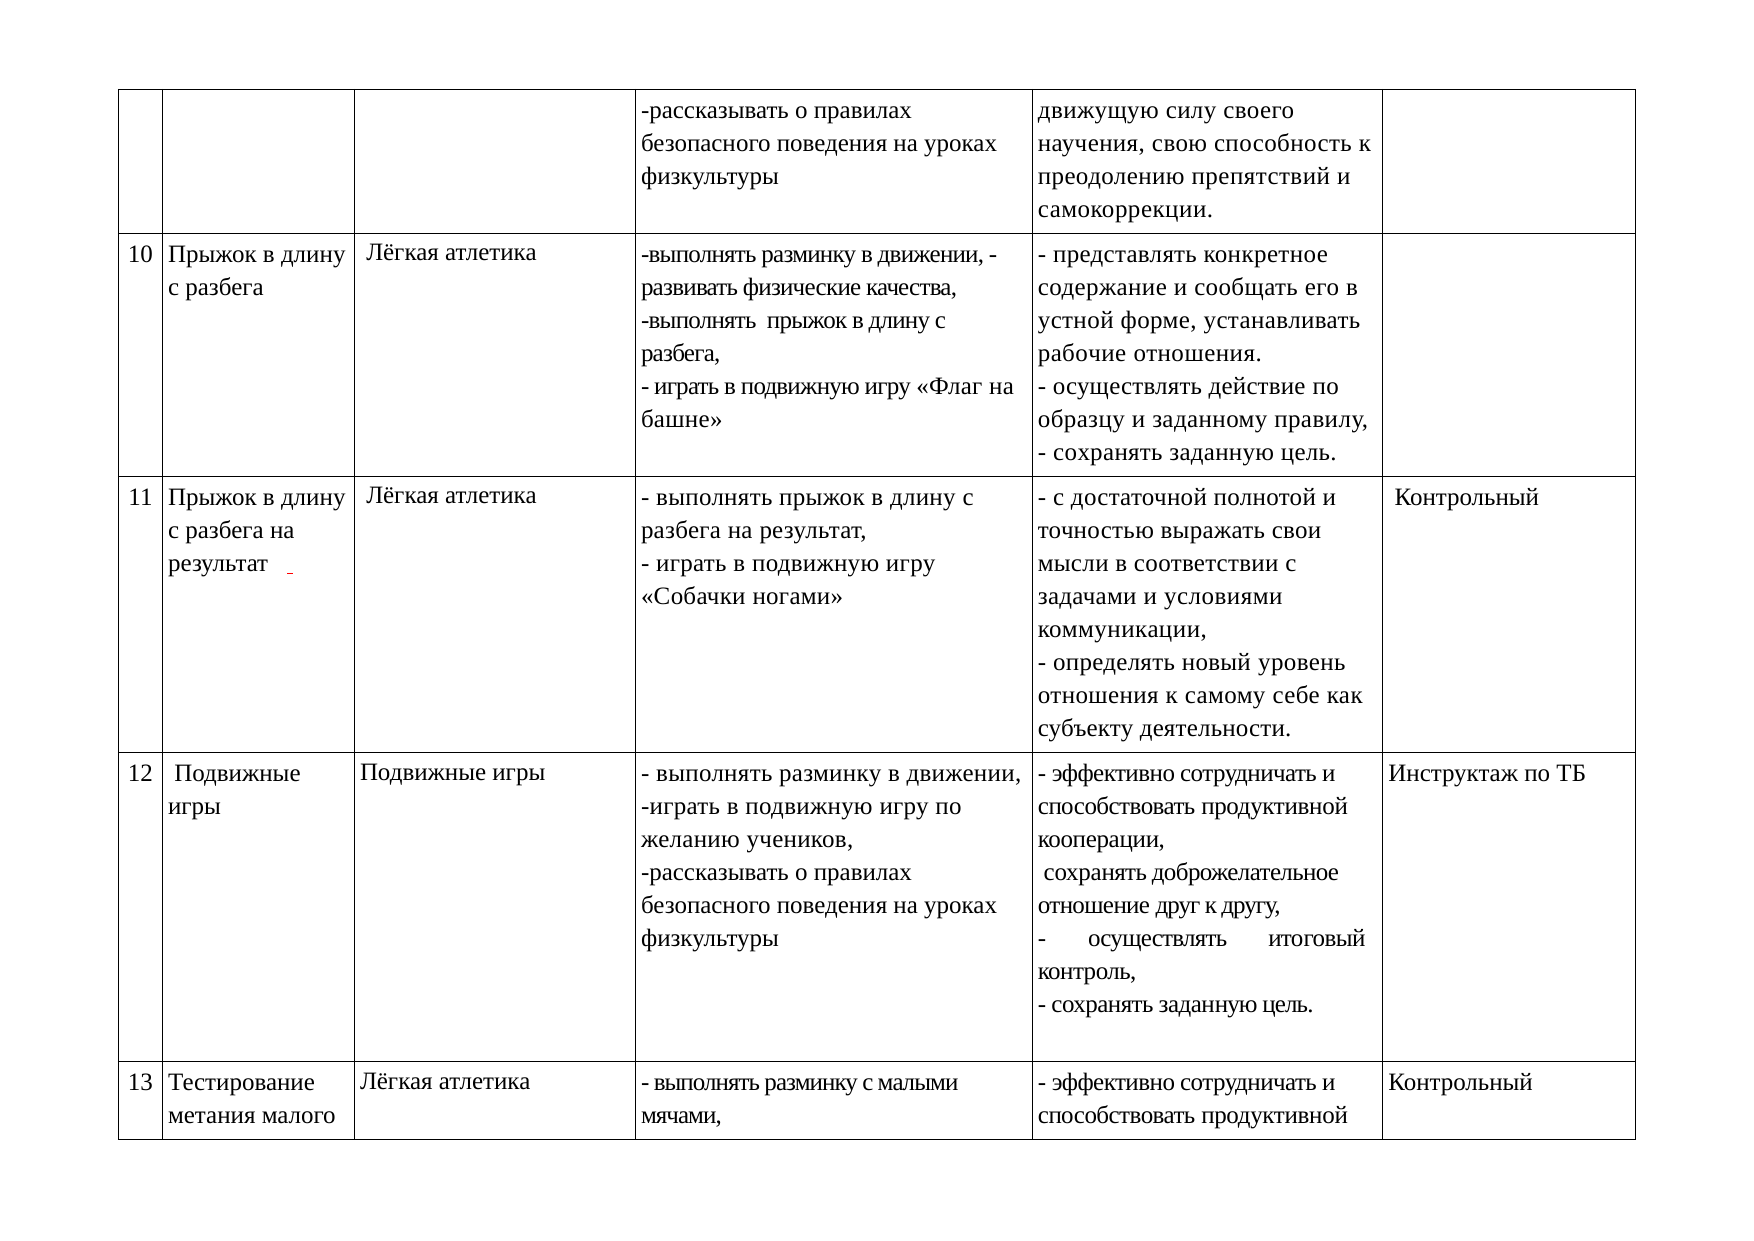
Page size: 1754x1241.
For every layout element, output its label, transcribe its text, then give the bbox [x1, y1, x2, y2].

table_cell 10 [119, 234, 162, 476]
table_cell - представлять конкретное содержание и сообщать его в устной форме, устанавливать рабочие отношения. - осуществлять действие по образцу и заданному правилу, - сохранять заданную цель. [1033, 234, 1382, 476]
table_cell - выполнять прыжок в длину с разбега на результат, - играть в подвижную игру «Собачки ногами» [636, 477, 1032, 752]
table_cell - выполнять разминку в движении, -играть в подвижную игру по желанию учеников, -рассказывать о правилах безопасного поведения на уроках физкультуры [636, 753, 1032, 1061]
table_cell - эффективно сотрудничать и способствовать продуктивной [1033, 1062, 1382, 1139]
table_cell [1383, 90, 1635, 233]
table_cell 12 [119, 753, 162, 1061]
table_cell Прыжок в длину с разбега [163, 234, 354, 476]
table_cell Лёгкая атлетика [355, 477, 635, 752]
table_cell Подвижные игры [355, 753, 635, 1061]
table_cell Прыжок в длину с разбега на результат [163, 477, 354, 752]
table_cell Лёгкая атлетика [355, 1062, 635, 1139]
table_cell движущую силу своего научения, свою способность к преодолению препятствий и самокоррекции. [1033, 90, 1382, 233]
table_cell -выполнять разминку в движении, -развивать физические качества, -выполнять прыжок в длину с разбега, - играть в подвижную игру «Флаг на башне» [636, 234, 1032, 476]
table_cell 11 [119, 477, 162, 752]
table_cell [119, 90, 162, 233]
table_cell - эффективно сотрудничать и способствовать продуктивной кооперации, сохранять доброжелательное отношение друг к другу, - осуществлять итоговый контроль, - сохранять заданную цель. [1033, 753, 1382, 1061]
table_cell Инструктаж по ТБ [1383, 753, 1635, 1061]
table_cell - выполнять разминку с малыми мячами, [636, 1062, 1032, 1139]
table_cell [355, 90, 635, 233]
table_cell Лёгкая атлетика [355, 234, 635, 476]
table_cell Контрольный [1383, 1062, 1635, 1139]
table_cell Подвижные игры [163, 753, 354, 1061]
table_cell [163, 90, 354, 233]
table_cell [1383, 234, 1635, 476]
table_cell Тестирование метания малого [163, 1062, 354, 1139]
table_cell - с достаточной полнотой и точностью выражать свои мысли в соответствии с задачами и условиями коммуникации, - определять новый уровень отношения к самому себе как субъекту деятельности. [1033, 477, 1382, 752]
table_cell -рассказывать о правилах безопасного поведения на уроках физкультуры [636, 90, 1032, 233]
table_cell 13 [119, 1062, 162, 1139]
table_cell Контрольный [1383, 477, 1635, 752]
